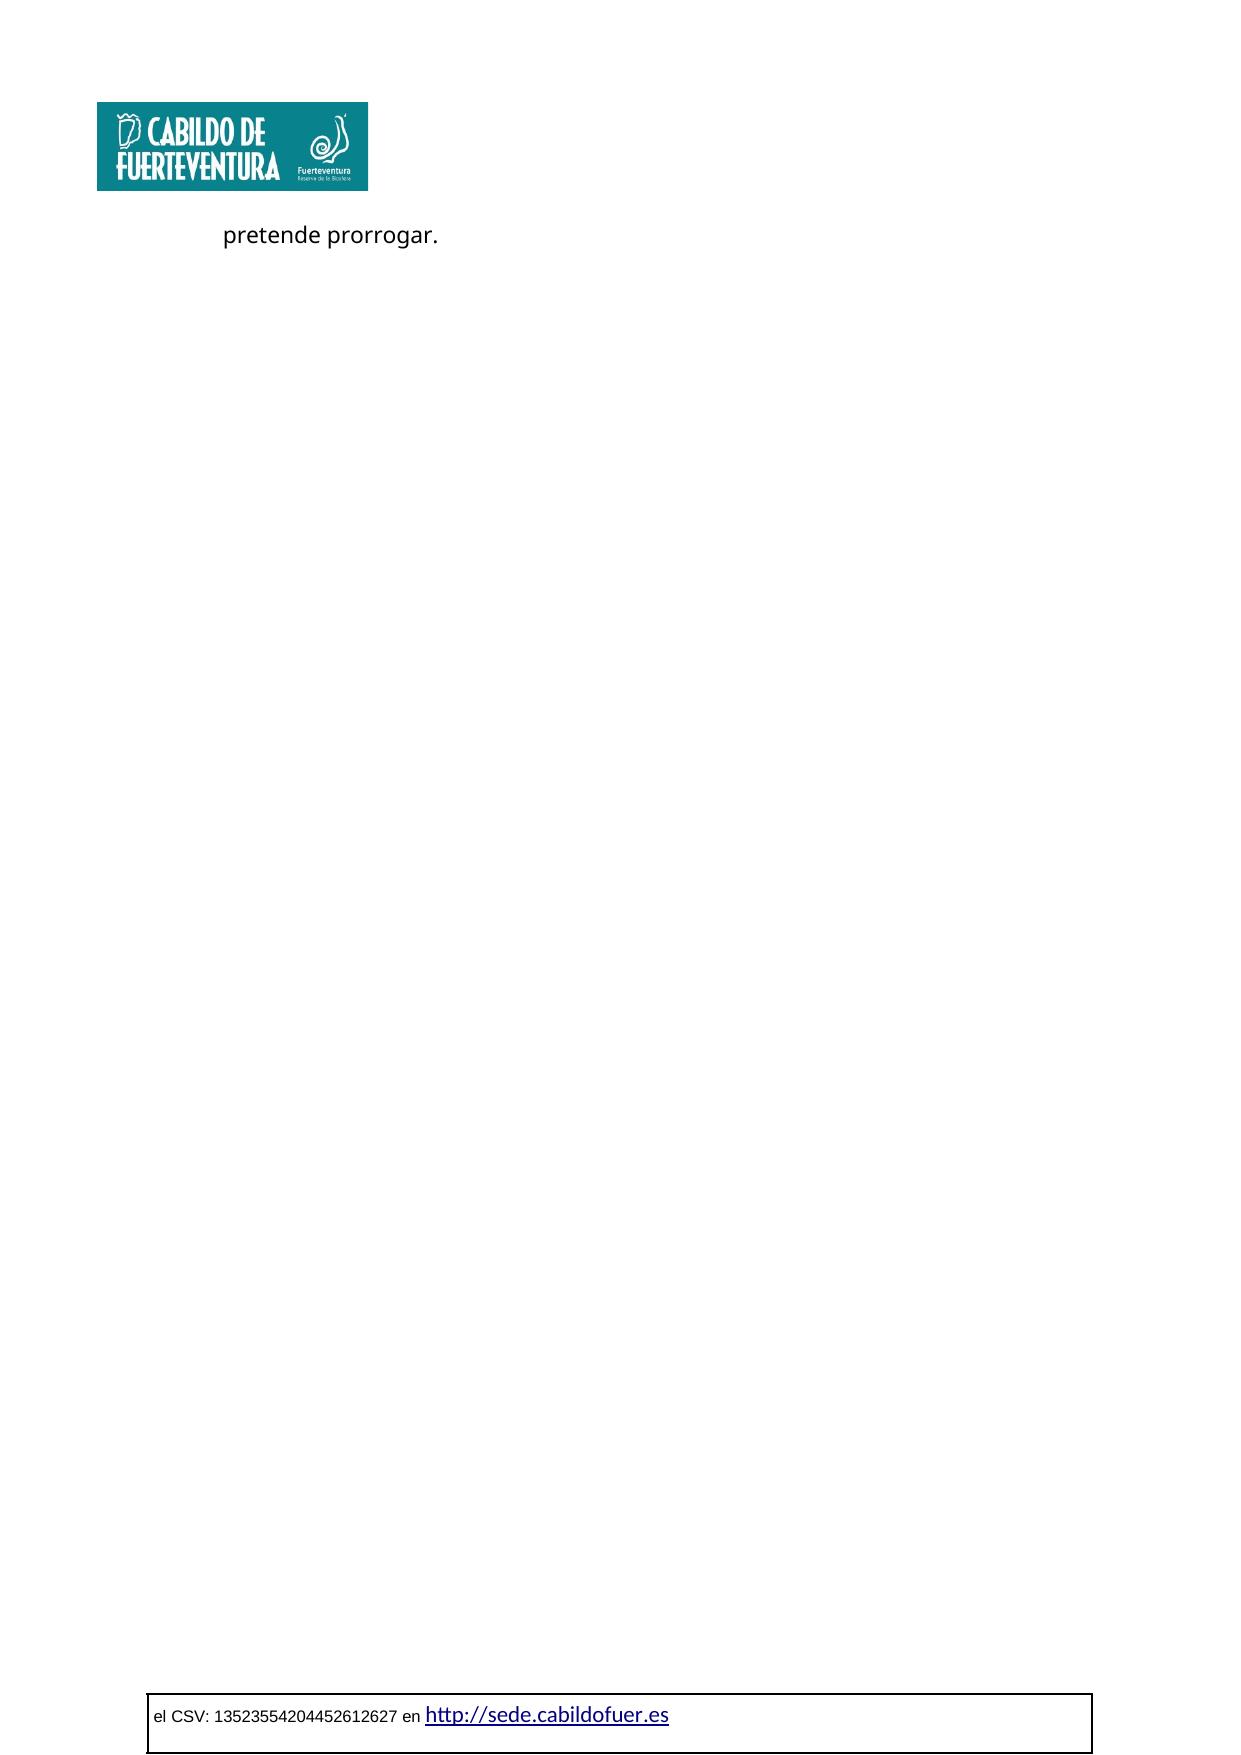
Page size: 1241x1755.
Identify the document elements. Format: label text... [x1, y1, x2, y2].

list pretende prorrogar. [141, 219, 1093, 250]
